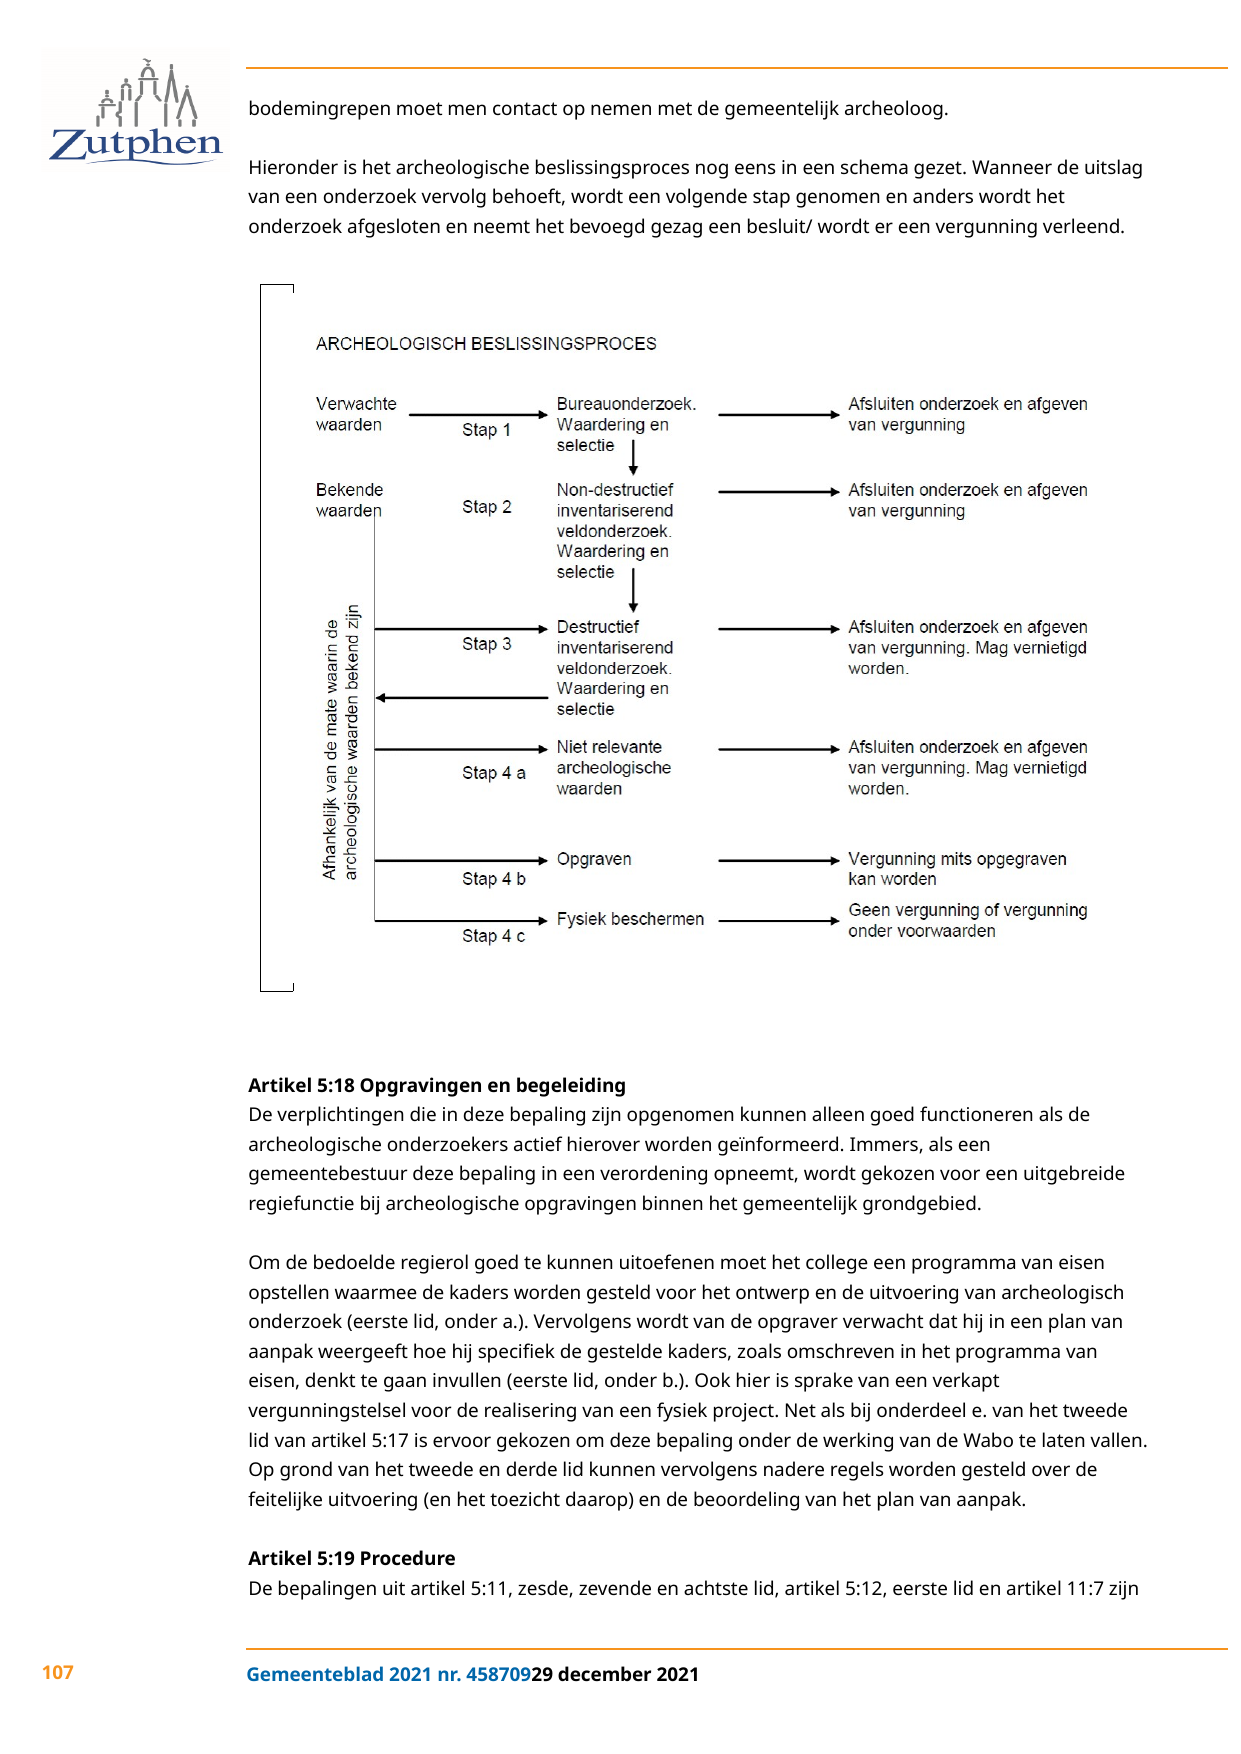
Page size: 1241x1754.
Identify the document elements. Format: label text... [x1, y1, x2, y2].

text De verplichtingen die in deze bepaling zijn opgenomen kunnen alleen goed functioneren als de archeologische onderzoekers actief hierover worden geïnformeerd. Immers, als een gemeentebestuur deze bepaling in een verordening opneemt, wordt gekozen voor een uitgebreide regiefunctie bij archeologische opgravingen binnen het gemeentelijk grondgebied. [248, 1101, 1152, 1216]
text Artikel 5:18 Opgravingen en begeleiding [248, 1072, 1152, 1098]
text bodemingrepen moet men contact op nemen met de gemeentelijk archeoloog. [248, 95, 1152, 121]
text Hieronder is het archeologische beslissingsproces nog eens in een schema gezet. Wanneer de uitslag van een onderzoek vervolg behoeft, wordt een volgende stap genomen en anders wordt het onderzoek afgesloten en neemt het bevoegd gezag een besluit/ wordt er een vergunning verleend. [248, 154, 1152, 239]
text Om de bedoelde regierol goed te kunnen uitoefenen moet het college een programma van eisen opstellen waarmee de kaders worden gesteld voor het ontwerp en de uitvoering van archeologisch onderzoek (eerste lid, onder a.). Vervolgens wordt van de opgraver verwacht dat hij in een plan van aanpak weergeeft hoe hij specifiek de gestelde kaders, zoals omschreven in het programma van eisen, denkt te gaan invullen (eerste lid, onder b.). Ook hier is sprake van een verkapt vergunningstelsel voor de realisering van een fysiek project. Net als bij onderdeel e. van het tweede lid van artikel 5:17 is ervoor gekozen om deze bepaling onder de werking van de Wabo te laten vallen. Op grond van het tweede en derde lid kunnen vervolgens nadere regels worden gesteld over de feitelijke uitvoering (en het toezicht daarop) en de beoordeling van het plan van aanpak. [248, 1249, 1152, 1512]
text Artikel 5:19 Procedure [248, 1545, 1152, 1571]
picture [268, 293, 1173, 983]
picture [41, 47, 231, 172]
text De bepalingen uit artikel 5:11, zesde, zevende en achtste lid, artikel 5:12, eerste lid en artikel 11:7 zijn [248, 1575, 1152, 1601]
